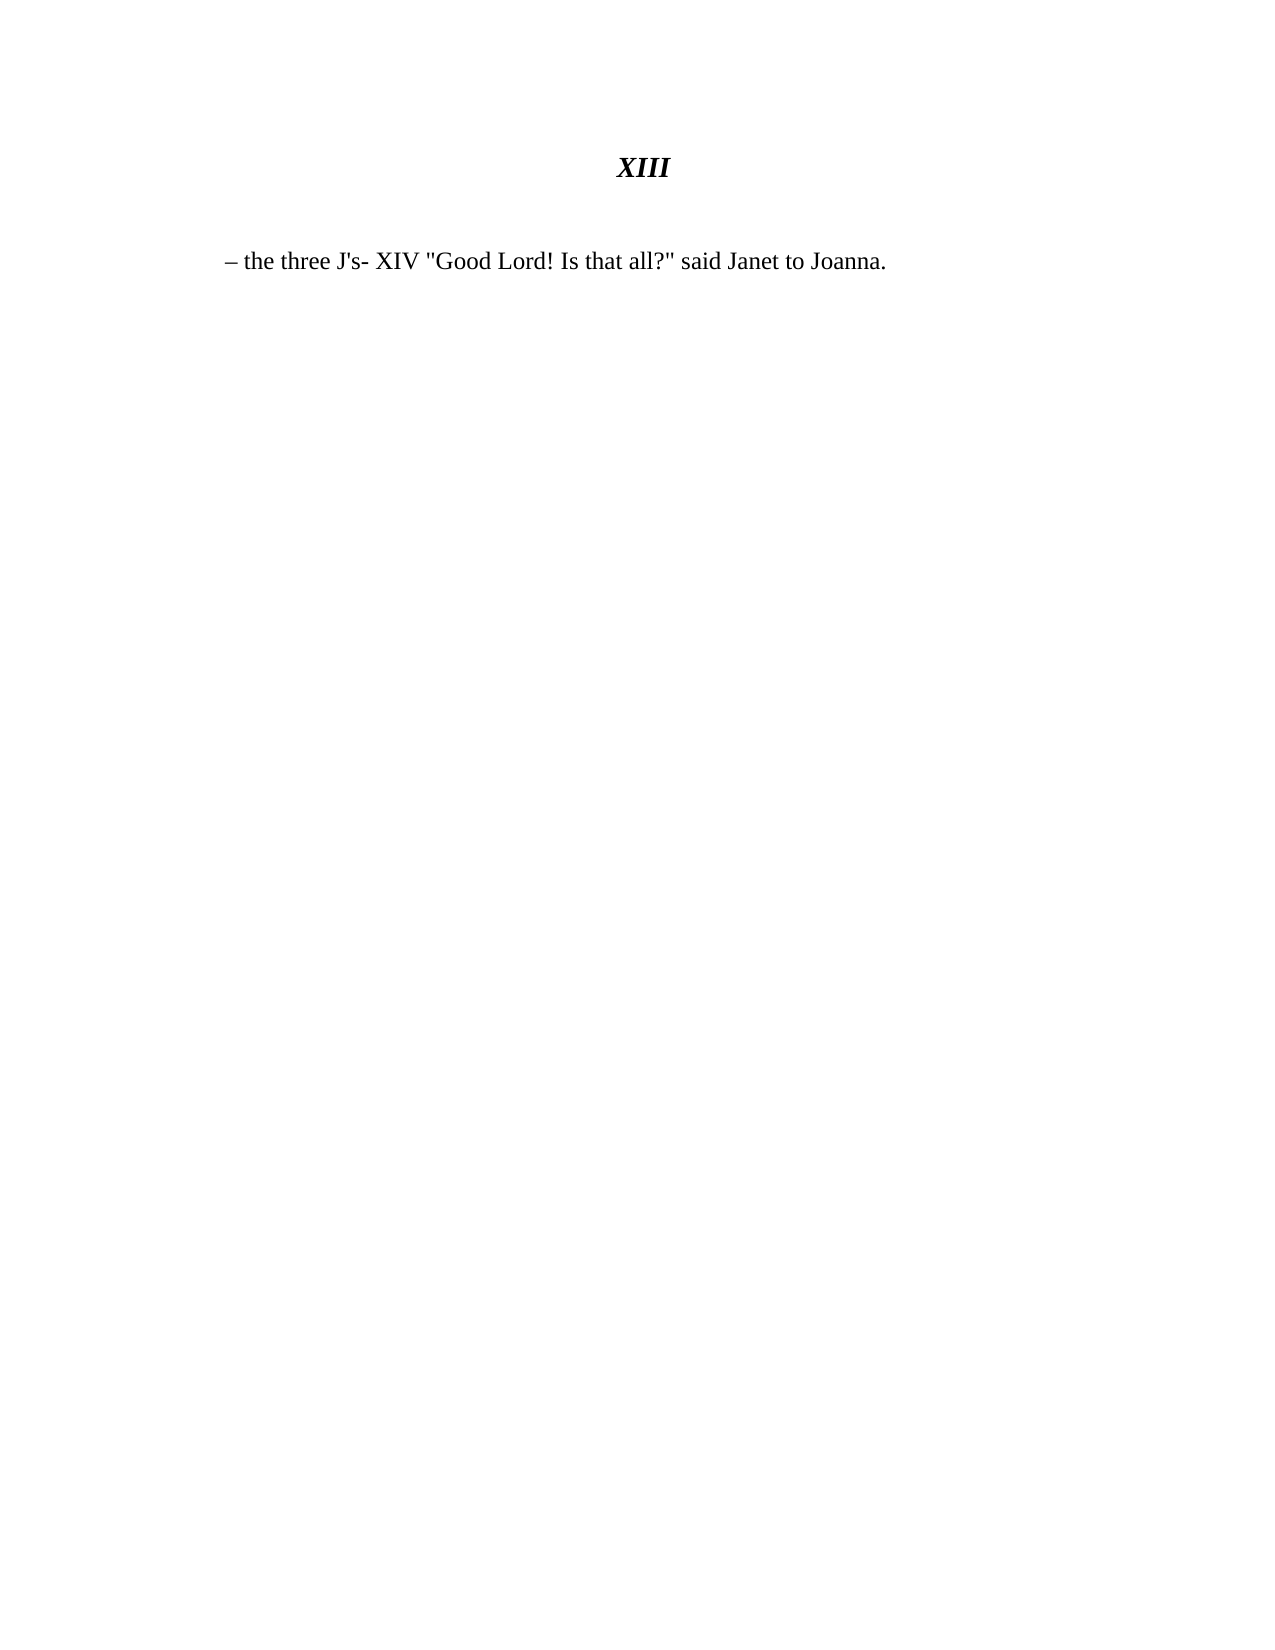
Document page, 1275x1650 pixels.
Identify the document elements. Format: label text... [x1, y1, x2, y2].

text – the three J's- XIV "Good Lord! Is that all?" said Janet to Joanna. [150, 246, 1125, 274]
subtitle XIII [150, 150, 1125, 183]
